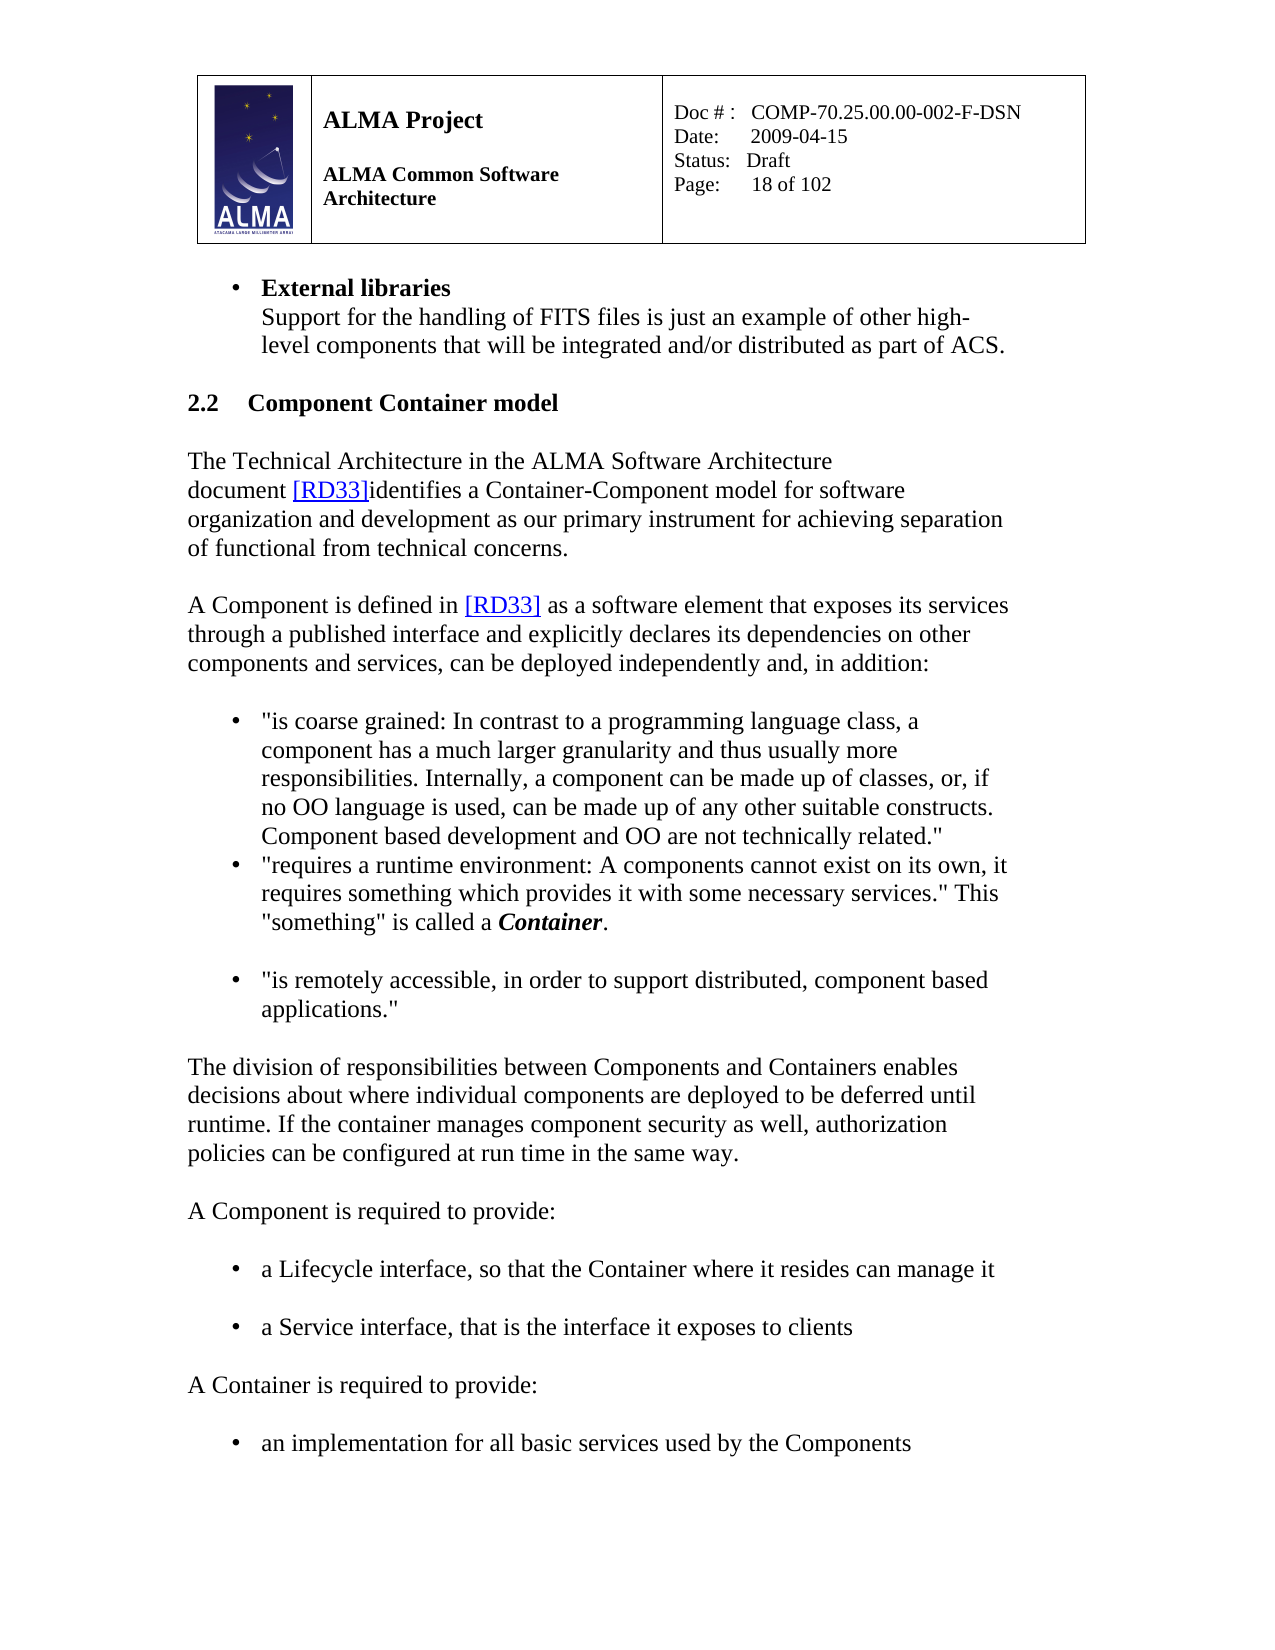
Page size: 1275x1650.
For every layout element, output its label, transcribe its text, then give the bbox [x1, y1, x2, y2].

text A Component is required to provide: [187, 1196, 1012, 1225]
list an implementation for all basic services used by the Components [232, 1428, 1012, 1456]
list "is coarse grained: In contrast to a programming language class, a component has a much larger granularity and thus usually more responsibilities. Internally, a component can be made up of classes, or, if no OO language is used, can be made up of any other suitable constructs. Component based development and OO are not technically related." [232, 706, 1012, 850]
text The division of responsibilities between Components and Containers enables decisions about where individual components are deployed to be deferred until runtime. If the container manages component security as well, authorization policies can be configured at run time in the same way. [187, 1052, 1012, 1167]
list "requires a runtime environment: A components cannot exist on its own, it requires something which provides it with some necessary services." This "something" is called a Container. [232, 850, 1012, 936]
text The Technical Architecture in the ALMA Software Architecture document [RD33]identifies a Container-Component model for software organization and development as our primary instrument for achieving separation of functional from technical concerns. [187, 446, 1012, 561]
subtitle Component Container model [187, 388, 1087, 417]
list External libraries Support for the handling of FITS files is just an example of other high-level components that will be integrated and/or distributed as part of ACS. [232, 273, 1012, 359]
list a Service interface, that is the interface it exposes to clients [232, 1312, 1012, 1341]
text A Container is required to provide: [187, 1370, 1012, 1398]
list a Lifecycle interface, so that the Container where it resides can manage it [232, 1254, 1012, 1283]
picture [214, 85, 293, 235]
text A Component is defined in [RD33] as a software element that exposes its services through a published interface and explicitly declares its dependencies on other components and services, can be deployed independently and, in addition: [187, 591, 1012, 677]
list "is remotely accessible, in order to support distributed, component based applications." [232, 965, 1012, 1023]
